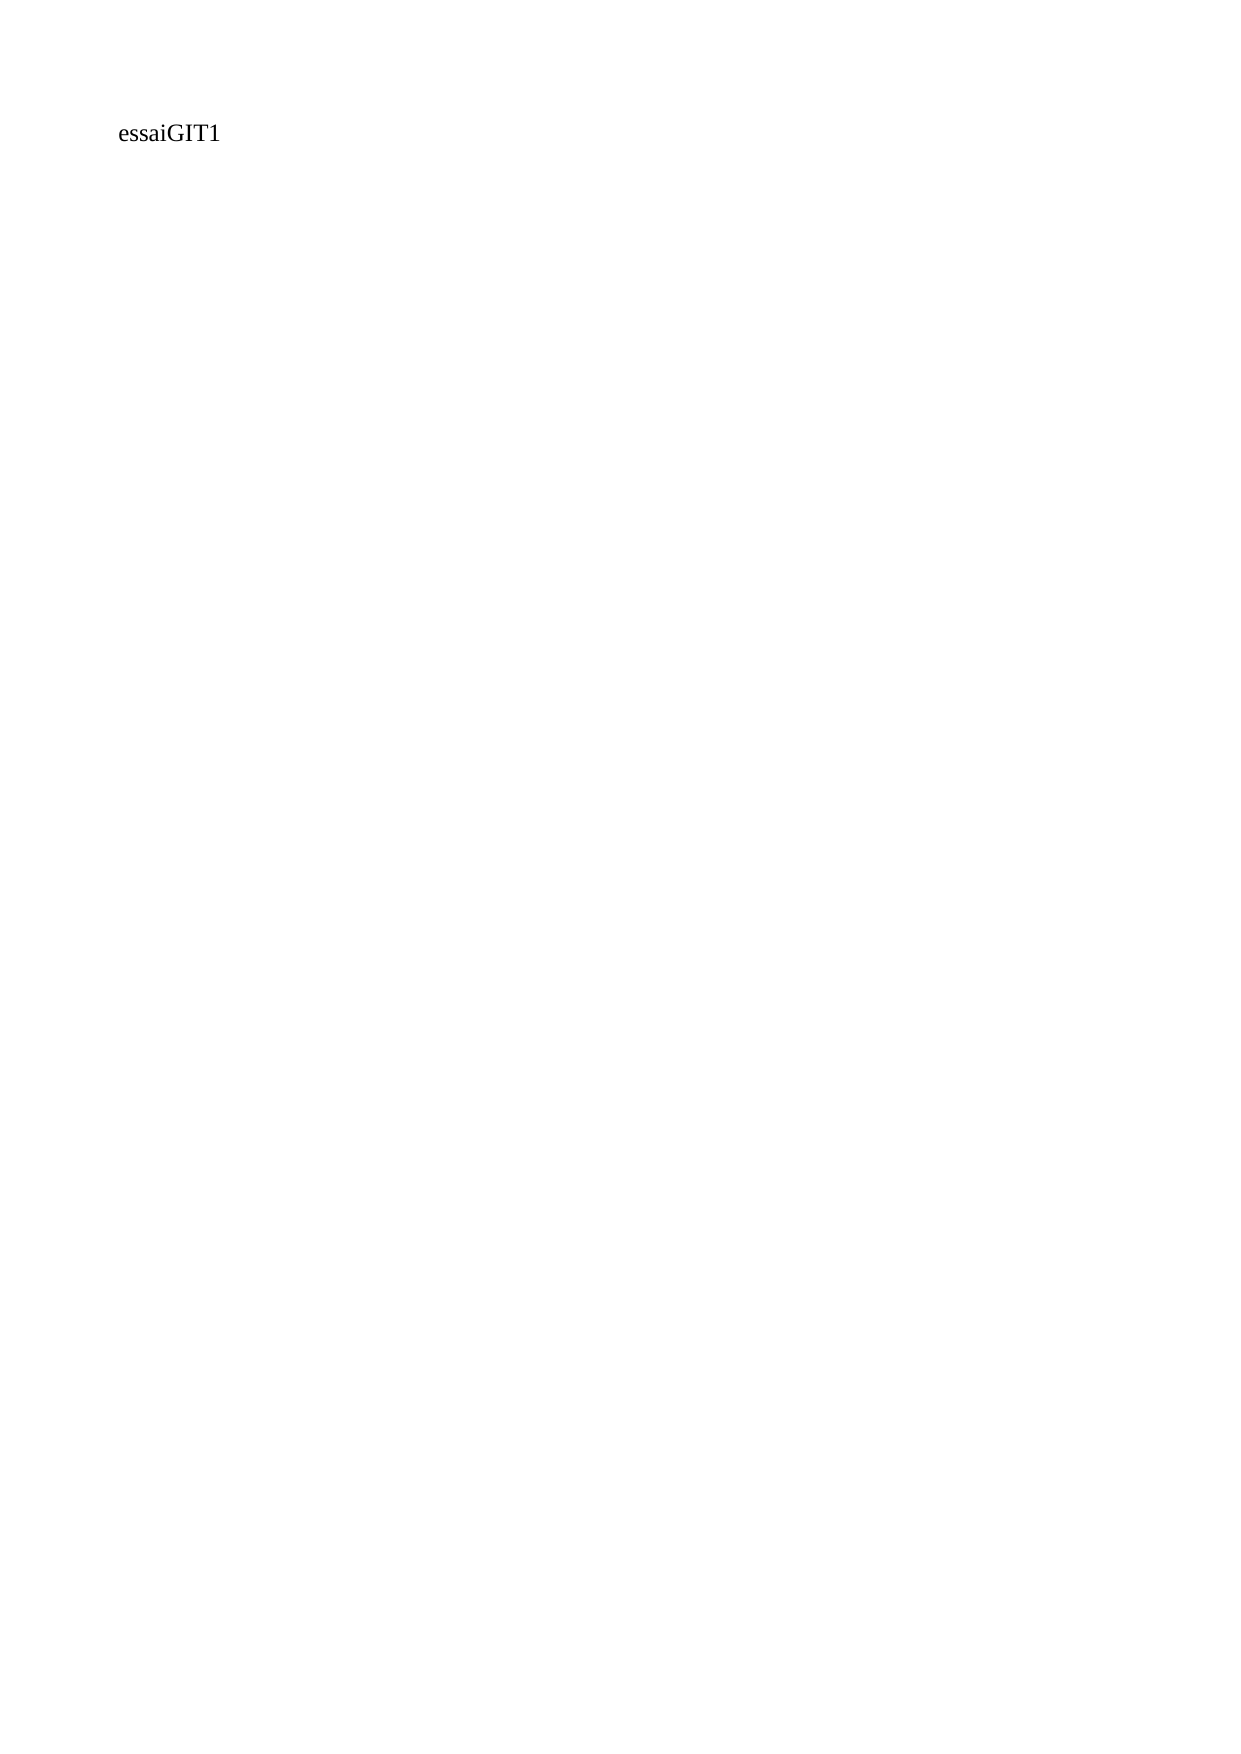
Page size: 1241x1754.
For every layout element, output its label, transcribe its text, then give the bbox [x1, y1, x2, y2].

text essaiGIT1 [118, 118, 1122, 147]
